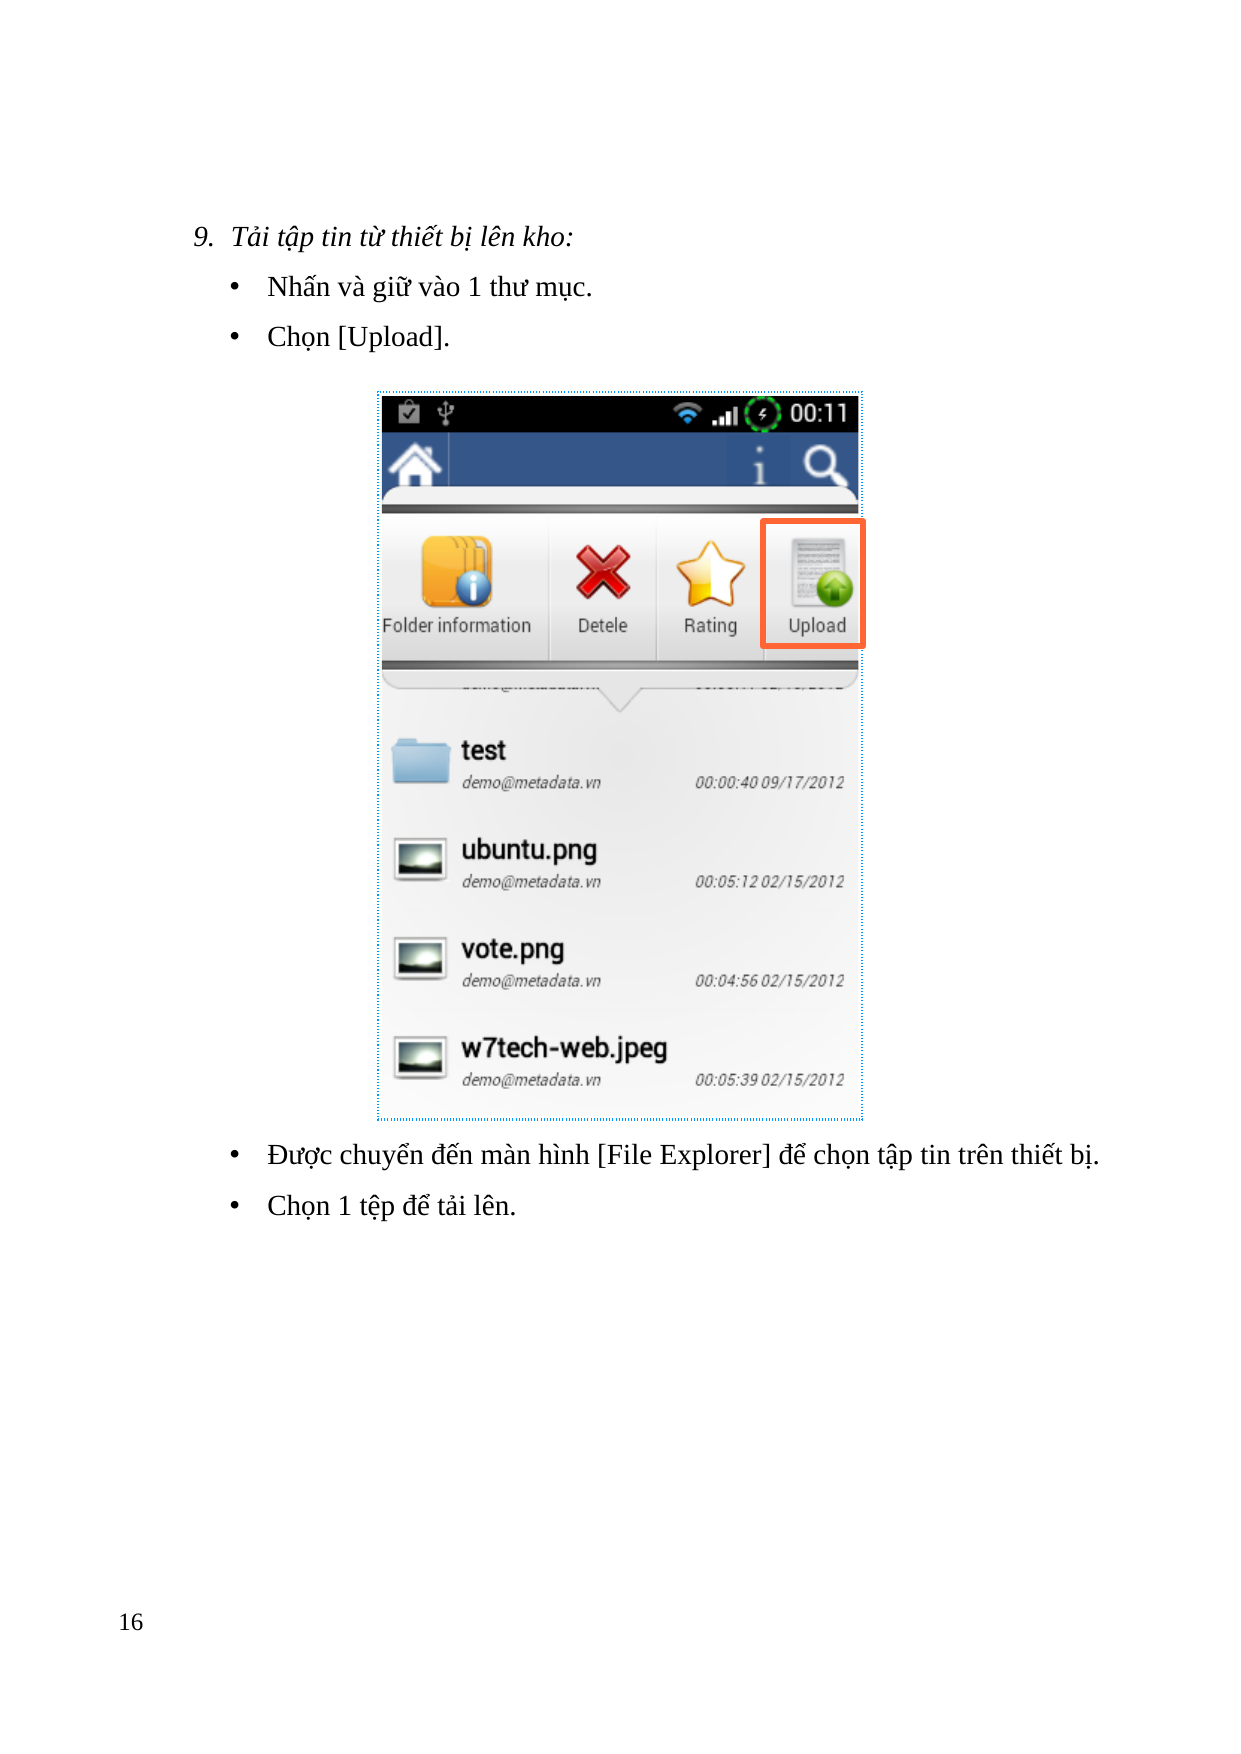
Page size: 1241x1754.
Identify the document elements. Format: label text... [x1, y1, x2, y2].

picture [381, 396, 859, 1116]
list Tải tập tin từ thiết bị lên kho: [193, 219, 1122, 252]
list Được chuyển đến màn hình [File Explorer] để chọn tập tin trên thiết bị. [229, 370, 1122, 1171]
list Nhấn và giữ vào 1 thư mục. [229, 269, 1122, 303]
list Chọn 1 tệp để tải lên. [229, 1188, 1122, 1221]
picture [766, 524, 859, 643]
list Chọn [Upload]. [229, 319, 1122, 353]
